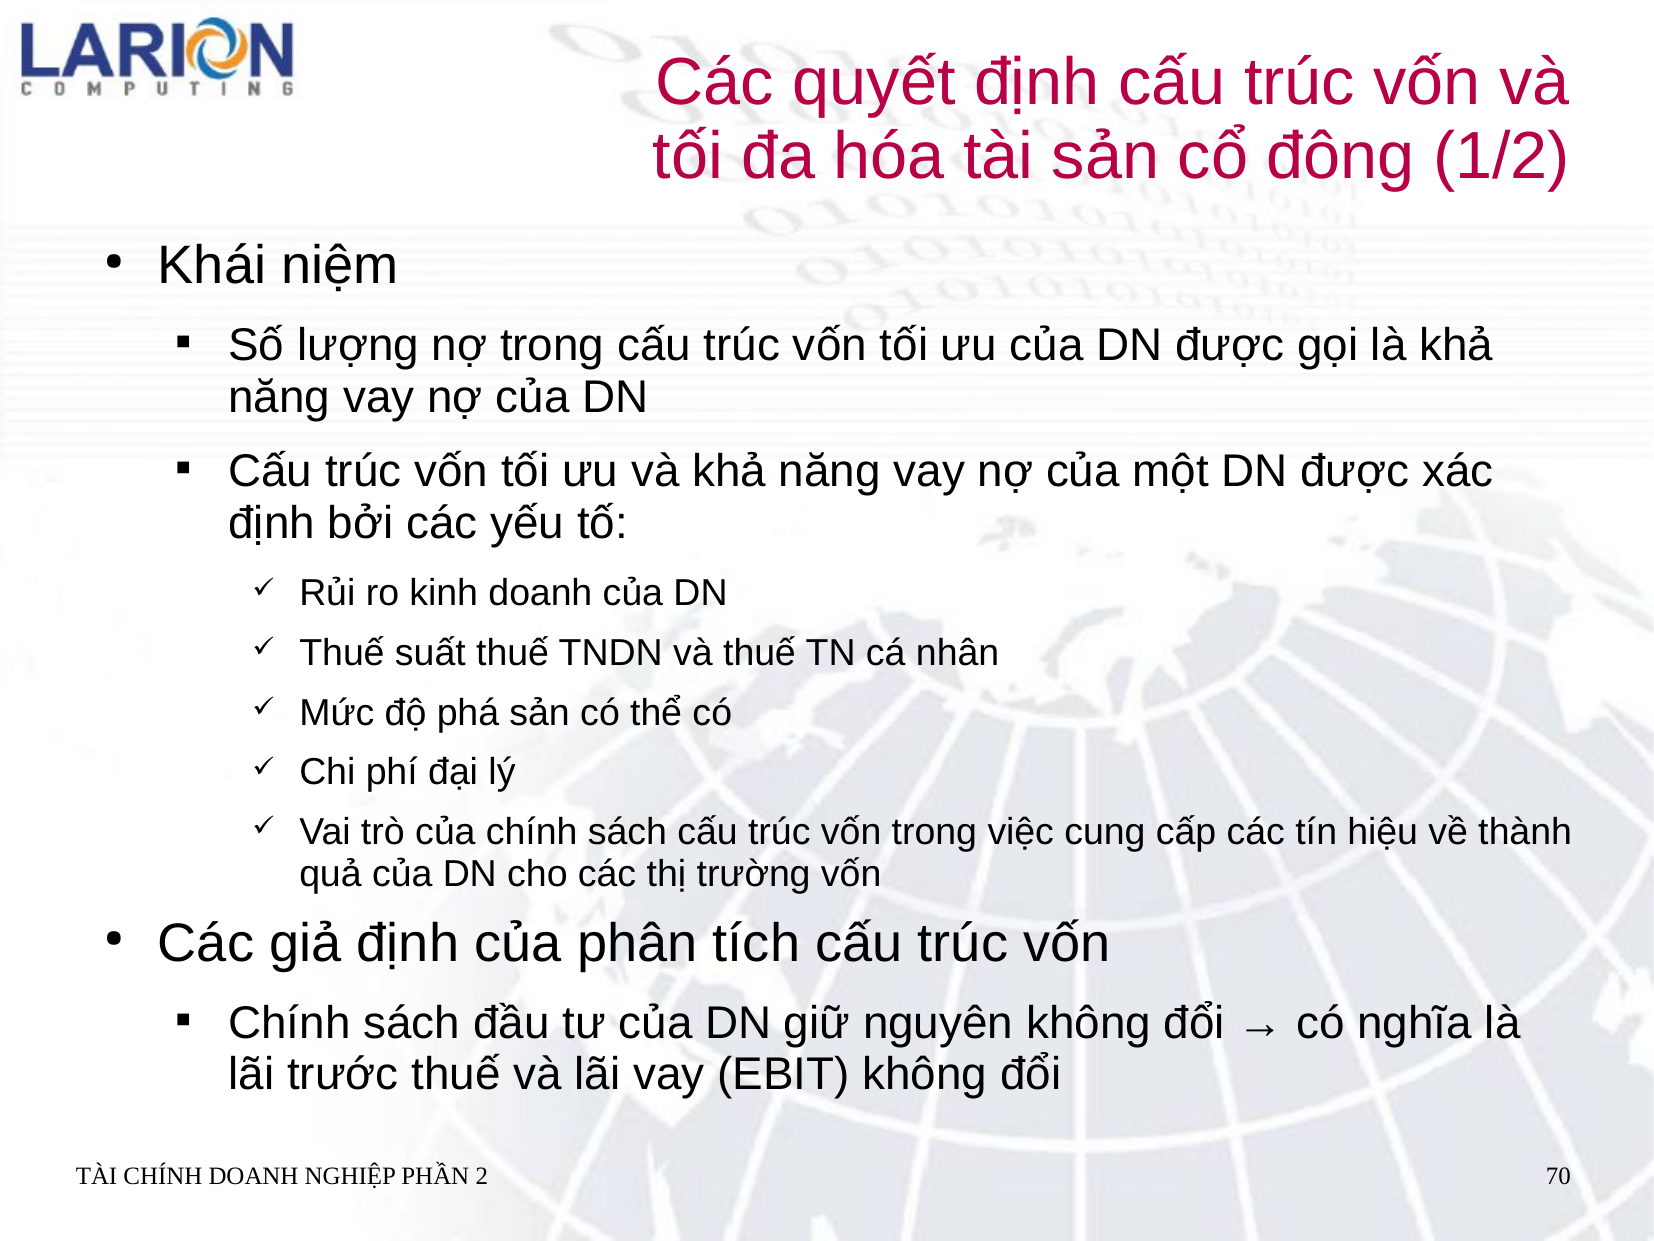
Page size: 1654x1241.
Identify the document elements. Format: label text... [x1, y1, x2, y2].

list Khái niệm Số lượng nợ trong cấu trúc vốn tối ưu của DN được gọi là khả năng vay nợ của DN Cấu trúc vốn tối ưu và khả năng vay nợ của một DN được xác định bởi các yếu tố: Rủi ro kinh doanh của DN Thuế suất thuế TNDN và thuế TN cá nhân Mức độ phá sản có thể có Chi phí đại lý Vai trò của chính sách cấu trúc vốn trong việc cung cấp các tín hiệu về thành quả của DN cho các thị trường vốn Các giả định của phân tích cấu trúc vốn Chính sách đầu tư của DN giữ nguyên không đổi → có nghĩa là lãi trước thuế và lãi vay (EBIT) không đổi [86, 234, 1576, 1099]
title Các quyết định cấu trúc vốn và tối đa hóa tài sản cổ đông (1/2) [300, 43, 1571, 194]
picture [0, 0, 1654, 1241]
